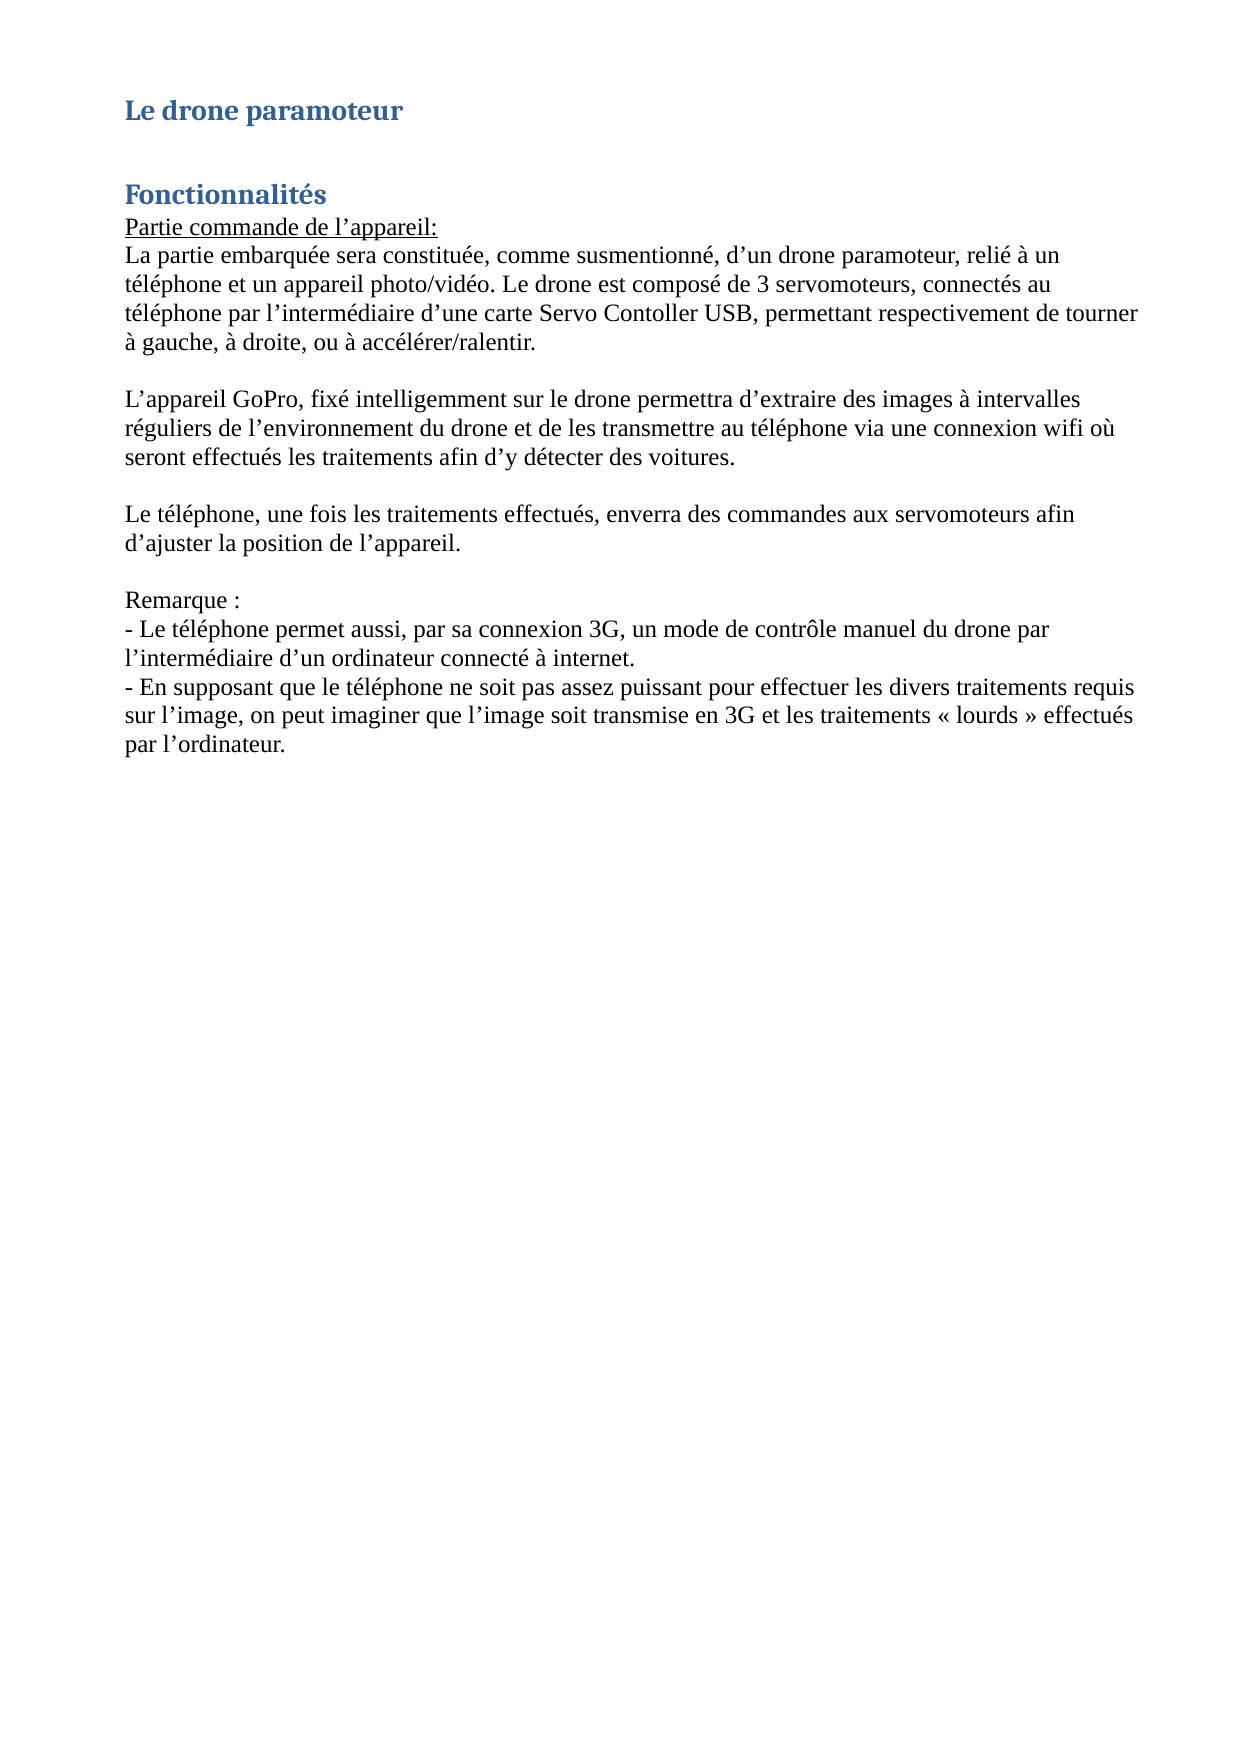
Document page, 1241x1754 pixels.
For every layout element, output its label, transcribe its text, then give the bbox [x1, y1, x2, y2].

text - Le téléphone permet aussi, par sa connexion 3G, un mode de contrôle manuel du drone par l’intermédiaire d’un ordinateur connecté à internet. [124, 614, 1150, 672]
text La partie embarquée sera constituée, comme susmentionné, d’un drone paramoteur, relié à un téléphone et un appareil photo/vidéo. Le drone est composé de 3 servomoteurs, connectés au téléphone par l’intermédiaire d’une carte Servo Contoller USB, permettant respectivement de tourner à gauche, à droite, ou à accélérer/ralentir. [124, 240, 1150, 355]
subtitle Le drone paramoteur [124, 94, 1150, 128]
text - En supposant que le téléphone ne soit pas assez puissant pour effectuer les divers traitements requis sur l’image, on peut imaginer que l’image soit transmise en 3G et les traitements « lourds » effectués par l’ordinateur. [124, 672, 1150, 758]
text Partie commande de l’appareil: [124, 212, 1150, 240]
text Remarque : [124, 585, 1150, 614]
subtitle Fonctionnalités [124, 178, 1150, 212]
text L’appareil GoPro, fixé intelligemment sur le drone permettra d’extraire des images à intervalles réguliers de l’environnement du drone et de les transmettre au téléphone via une connexion wifi où seront effectués les traitements afin d’y détecter des voitures. [124, 384, 1150, 470]
text Le téléphone, une fois les traitements effectués, enverra des commandes aux servomoteurs afin d’ajuster la position de l’appareil. [124, 499, 1150, 557]
